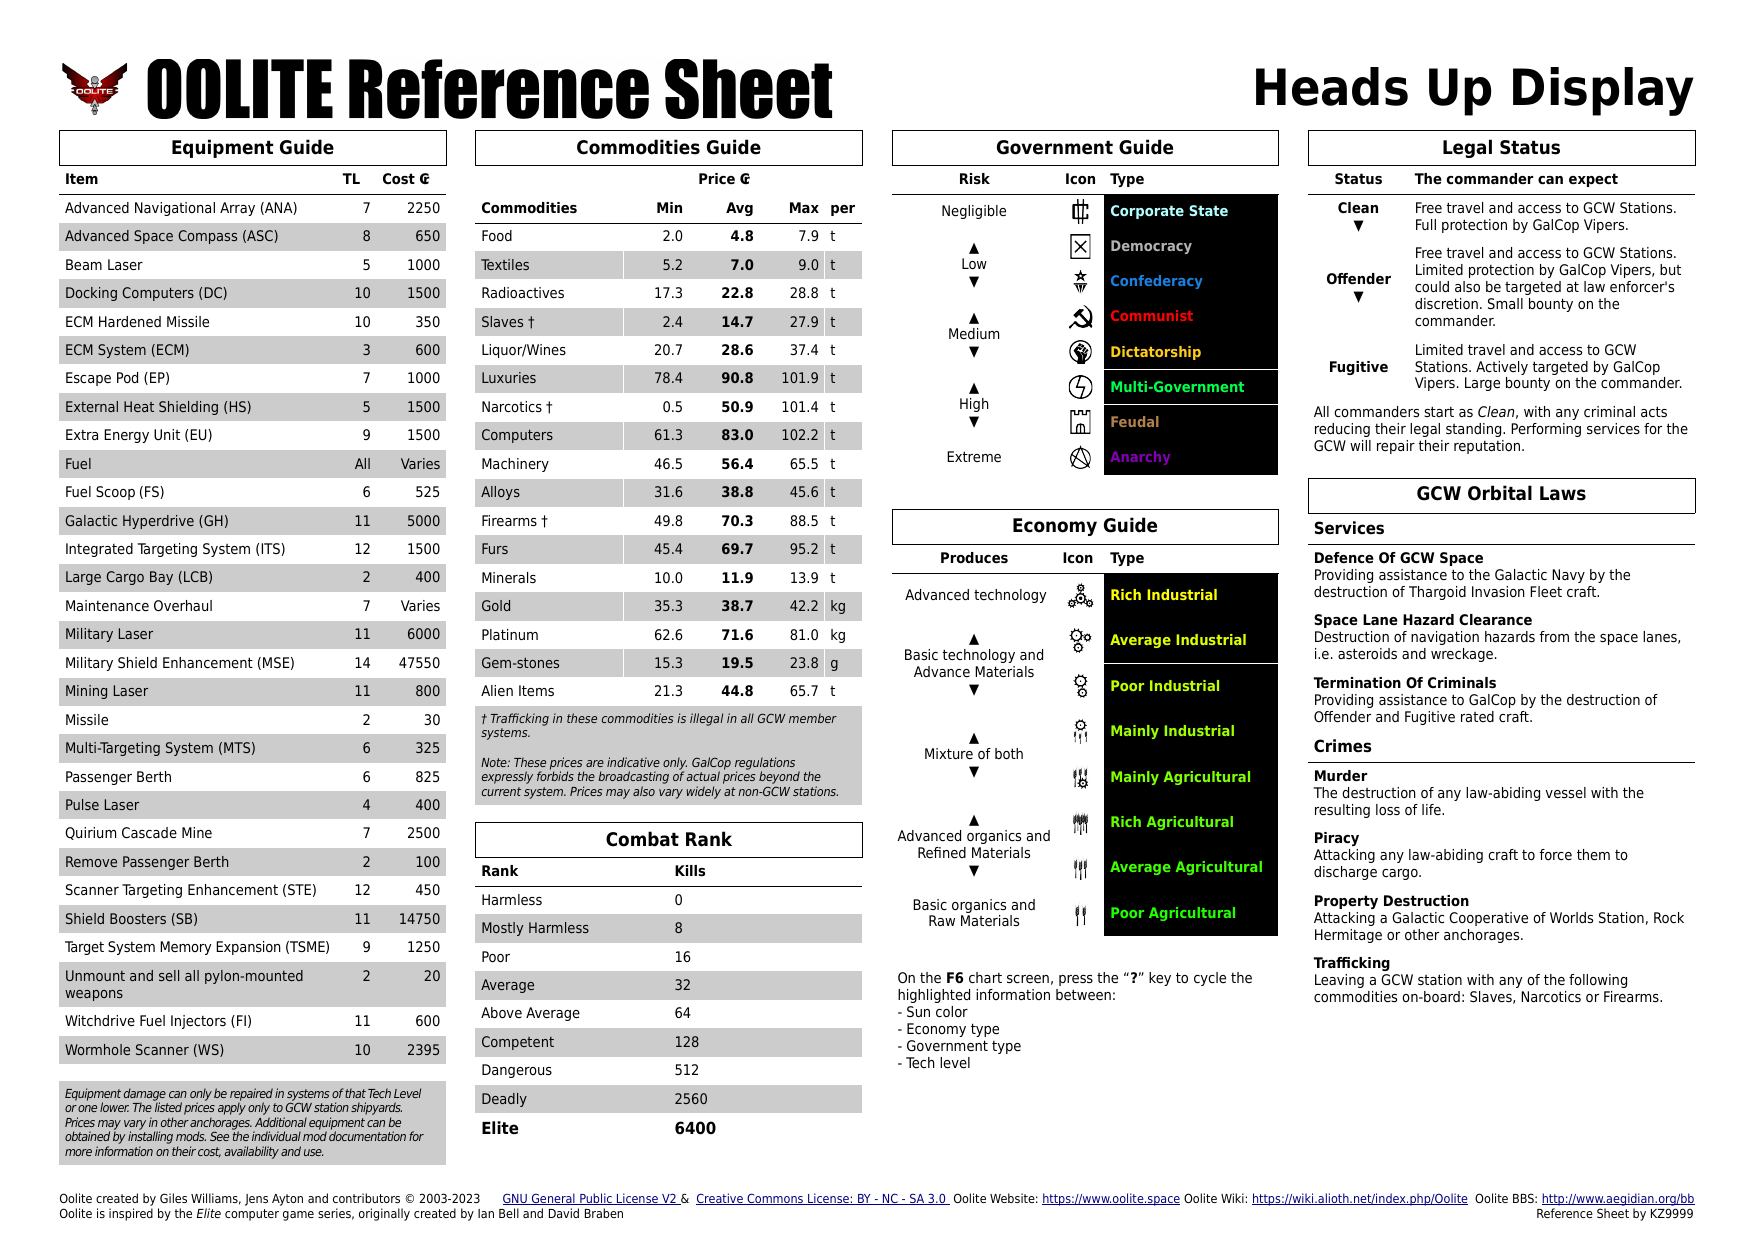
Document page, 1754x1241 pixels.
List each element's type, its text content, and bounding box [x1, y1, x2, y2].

table_cell Alloys [475, 479, 623, 507]
table_cell 42.2 [759, 592, 824, 621]
table_cell Radioactives [475, 279, 623, 308]
table_cell 1250 [376, 933, 446, 962]
table_cell 350 [376, 308, 446, 336]
table_cell 650 [376, 223, 446, 251]
table_cell Varies [376, 450, 446, 478]
table_cell [1056, 618, 1104, 663]
table_cell 6000 [376, 621, 446, 649]
table_cell 8 [337, 223, 376, 251]
table_cell Item [59, 166, 337, 194]
table_cell All [337, 450, 376, 478]
picture [1072, 765, 1089, 789]
table_cell [1056, 264, 1104, 299]
table_cell 95.2 [759, 535, 824, 564]
table_cell 16 [669, 943, 862, 971]
table_cell Poor Agricultural [1104, 891, 1278, 936]
table_cell 1000 [376, 365, 446, 393]
table_cell Firearms † [475, 507, 623, 535]
table_cell 6400 [669, 1114, 862, 1144]
table_cell 3 [337, 336, 376, 364]
table_cell 70.3 [689, 507, 759, 535]
table_cell 10.0 [624, 564, 689, 592]
table_cell 0.5 [624, 393, 689, 422]
table_cell [1056, 334, 1104, 369]
table_cell 62.6 [624, 621, 689, 649]
table_cell 11 [337, 507, 376, 535]
table_cell Passenger Berth [59, 763, 337, 791]
table_cell ECM System (ECM) [59, 336, 337, 364]
table_cell 22.8 [689, 279, 759, 308]
table_header Legal Status [1309, 131, 1695, 165]
table_cell Deadly [475, 1085, 669, 1113]
table_cell On the F6 chart screen, press the “?” key to cycle the highlighted information between: - Sun color - Economy type - Government type - Tech level [892, 965, 1278, 1078]
picture [61, 56, 128, 122]
table_cell 325 [376, 734, 446, 763]
table_cell 47550 [376, 649, 446, 677]
table_cell Integrated Targeting System (ITS) [59, 535, 337, 564]
table_cell Commodities [475, 166, 623, 222]
table_cell 11 [337, 905, 376, 933]
table_cell kg [825, 621, 862, 649]
table_cell 78.4 [624, 365, 689, 393]
picture [1073, 856, 1088, 880]
table_header Commodities Guide [476, 131, 862, 165]
table_cell t [825, 479, 862, 507]
table_cell Produces [892, 545, 1056, 573]
picture [1069, 628, 1092, 653]
table_cell 400 [376, 564, 446, 592]
table_cell Cost ₢ [376, 166, 446, 194]
table_cell 14 [337, 649, 376, 677]
picture [1072, 810, 1089, 835]
table_header Equipment Guide [60, 131, 446, 165]
table_cell 4 [337, 791, 376, 819]
table_cell Limited travel and access to GCW Stations. Actively targeted by GalCop Vipers. Large bounty on the commander. [1409, 336, 1695, 398]
table_cell Military Laser [59, 621, 337, 649]
table_cell [892, 936, 1056, 964]
table_cell 101.4 [759, 393, 824, 422]
table_cell [1056, 754, 1104, 800]
table_cell Max [759, 194, 824, 222]
table_cell Beam Laser [59, 251, 337, 279]
table_cell 7 [337, 820, 376, 848]
table_cell Average Agricultural [1104, 845, 1278, 891]
table_cell t [825, 308, 862, 336]
table_cell 2 [337, 564, 376, 592]
table_cell 800 [376, 678, 446, 706]
table_cell The commander can expect [1409, 166, 1695, 194]
table_cell Liquor/Wines [475, 336, 623, 365]
table_cell Poor Industrial [1104, 664, 1278, 709]
table_cell Status [1308, 166, 1409, 194]
table_cell Free travel and access to GCW Stations. Full protection by GalCop Vipers. [1409, 195, 1695, 239]
table_cell 88.5 [759, 507, 824, 535]
table_cell All commanders start as Clean, with any criminal acts reducing their legal standing. Performing services for the GCW will repair their reputation. [1308, 398, 1695, 461]
table_cell 2 [337, 706, 376, 734]
table_cell 19.5 [689, 649, 759, 677]
table_cell Scanner Targeting Enhancement (STE) [59, 876, 337, 905]
table_cell 23.8 [759, 649, 824, 677]
table_cell 20 [376, 962, 446, 1007]
table_cell Property Destruction Attacking a Galactic Cooperative of Worlds Station, Rock Hermitage or other anchorages. [1308, 887, 1695, 949]
table_cell 10 [337, 279, 376, 308]
table_cell † Trafficking in these commodities is illegal in all GCW member systems. Note: These prices are indicative only. GalCop regulations expressly forbids the broadcasting of actual prices beyond the current system. Prices may also vary widely at non-GCW stations. [475, 706, 862, 805]
table_cell Luxuries [475, 365, 623, 393]
picture [1074, 901, 1087, 926]
table_cell Icon [1056, 545, 1104, 573]
table_cell Computers [475, 422, 623, 450]
table_cell 7 [337, 195, 376, 222]
table_cell Type [1104, 166, 1278, 194]
table_cell 28.6 [689, 336, 759, 365]
table_cell 2.0 [624, 224, 689, 251]
table_cell Offender ▼ [1308, 239, 1409, 336]
table_cell Pulse Laser [59, 791, 337, 819]
table_cell 50.9 [689, 393, 759, 422]
table_cell 1500 [376, 421, 446, 450]
picture [1070, 234, 1091, 259]
table_cell Shield Boosters (SB) [59, 905, 337, 933]
table_cell 15.3 [624, 649, 689, 677]
table_cell Risk [892, 166, 1056, 194]
table_cell Quirium Cascade Mine [59, 820, 337, 848]
table_cell Target System Memory Expansion (TSME) [59, 933, 337, 962]
table_cell Platinum [475, 621, 623, 649]
table_cell Minerals [475, 564, 623, 592]
table_cell t [825, 279, 862, 308]
table_cell Elite [475, 1114, 669, 1144]
table_cell Equipment damage can only be repaired in systems of that Tech Level or one lower. The listed prices apply only to GCW station shipyards. Prices may vary in other anchorages. Additional equipment can be obtained by installing mods. See the individual mod documentation for more information on their cost, availability and use. [59, 1081, 446, 1165]
table_cell [1056, 229, 1104, 264]
table_cell Slaves † [475, 308, 623, 336]
table_cell Gem-stones [475, 649, 623, 677]
table_cell 2395 [376, 1036, 446, 1064]
table_cell [1104, 936, 1278, 964]
picture [1073, 719, 1088, 744]
table_cell 32 [669, 971, 862, 1000]
table_cell [1056, 405, 1104, 440]
table_cell 35.3 [624, 592, 689, 621]
table_cell 1000 [376, 251, 446, 279]
table_cell Negligible [892, 195, 1056, 229]
table_cell t [825, 678, 862, 706]
table_cell 7.9 [759, 224, 824, 251]
table_cell Kills [669, 858, 862, 886]
table_cell Price ₢ [624, 166, 824, 194]
picture [147, 59, 833, 119]
table_cell Multi-Targeting System (MTS) [59, 734, 337, 763]
picture [1072, 199, 1089, 224]
table_cell Fuel Scoop (FS) [59, 478, 337, 507]
table_cell Mainly Agricultural [1104, 754, 1278, 800]
table_cell Large Cargo Bay (LCB) [59, 564, 337, 592]
table_cell 90.8 [689, 365, 759, 393]
table_cell Mainly Industrial [1104, 709, 1278, 754]
table_cell Rank [475, 858, 669, 886]
table_cell 2500 [376, 820, 446, 848]
table_cell [1056, 845, 1104, 891]
table_cell [1056, 440, 1104, 475]
table_cell 14750 [376, 905, 446, 933]
table_header Economy Guide [893, 510, 1278, 544]
table_cell 128 [669, 1028, 862, 1057]
table_cell [1056, 299, 1104, 334]
table_cell 6 [337, 734, 376, 763]
table_cell Above Average [475, 1000, 669, 1028]
table_cell 600 [376, 336, 446, 364]
table_cell 5000 [376, 507, 446, 535]
table_cell Machinery [475, 450, 623, 478]
table_cell Multi-Government [1104, 370, 1278, 404]
table_cell 38.8 [689, 479, 759, 507]
table_header Government Guide [893, 131, 1278, 165]
table_cell 2 [337, 962, 376, 1007]
table_cell 65.5 [759, 450, 824, 478]
picture [1070, 445, 1091, 469]
table_cell 30 [376, 706, 446, 734]
table_cell Dangerous [475, 1057, 669, 1085]
table_cell 1500 [376, 393, 446, 421]
table_cell 12 [337, 876, 376, 905]
table_cell 11 [337, 621, 376, 649]
table_cell Remove Passenger Berth [59, 848, 337, 876]
table_cell 83.0 [689, 422, 759, 450]
table_cell 2.4 [624, 308, 689, 336]
table_cell Narcotics † [475, 393, 623, 422]
table_cell Termination Of Criminals Providing assistance to GalCop by the destruction of Offender and Fugitive rated craft. [1308, 669, 1695, 731]
table_cell Advanced Space Compass (ASC) [59, 223, 337, 251]
table_cell 21.3 [624, 678, 689, 706]
table_cell Mostly Harmless [475, 914, 669, 943]
table_cell ▲ Advanced organics and Refined Materials ▼ [892, 800, 1056, 891]
table_cell Missile [59, 706, 337, 734]
table_cell Icon [1056, 166, 1104, 194]
table_cell Average [475, 971, 669, 1000]
table_cell 11 [337, 678, 376, 706]
table_cell Rich Agricultural [1104, 800, 1278, 845]
table_cell 2 [337, 848, 376, 876]
table_header GCW Orbital Laws [1309, 479, 1695, 513]
table_cell 31.6 [624, 479, 689, 507]
picture [1067, 583, 1094, 608]
table_cell 1500 [376, 279, 446, 308]
picture [1068, 375, 1093, 399]
table_cell ▲ Medium ▼ [892, 299, 1056, 369]
table_cell t [825, 365, 862, 393]
table_cell 65.7 [759, 678, 824, 706]
table_cell 13.9 [759, 564, 824, 592]
picture [1070, 410, 1091, 434]
table_cell 81.0 [759, 621, 824, 649]
table_cell [1056, 574, 1104, 618]
table_cell t [825, 507, 862, 535]
table_cell [1056, 195, 1104, 229]
table_cell 38.7 [689, 592, 759, 621]
table_cell 11.9 [689, 564, 759, 592]
table_cell Services [1308, 514, 1695, 544]
table_cell Food [475, 224, 623, 251]
table_cell Maintenance Overhaul [59, 592, 337, 621]
table_cell Type [1104, 545, 1278, 573]
table_cell Witchdrive Fuel Injectors (FI) [59, 1007, 337, 1036]
table_cell 64 [669, 1000, 862, 1028]
table_cell t [825, 251, 862, 279]
table_cell t [825, 336, 862, 365]
table_cell t [825, 450, 862, 478]
table_cell 2250 [376, 195, 446, 222]
table_cell 4.8 [689, 224, 759, 251]
table_cell 28.8 [759, 279, 824, 308]
table_cell Poor [475, 943, 669, 971]
table_header Combat Rank [476, 823, 862, 857]
table_cell 2560 [669, 1085, 862, 1113]
table_cell 102.2 [759, 422, 824, 450]
table_cell 450 [376, 876, 446, 905]
table_cell 45.4 [624, 535, 689, 564]
table_cell 46.5 [624, 450, 689, 478]
table_cell Galactic Hyperdrive (GH) [59, 507, 337, 535]
table_cell [1056, 891, 1104, 936]
table_cell 1500 [376, 535, 446, 564]
table_cell t [825, 422, 862, 450]
table_cell Clean ▼ [1308, 195, 1409, 239]
table_cell Average Industrial [1104, 618, 1278, 663]
picture [1073, 270, 1088, 294]
table_cell 61.3 [624, 422, 689, 450]
table_cell 27.9 [759, 308, 824, 336]
table_cell [1056, 709, 1104, 754]
table_cell Fuel [59, 450, 337, 478]
table_cell Space Lane Hazard Clearance Destruction of navigation hazards from the space lanes, i.e. asteroids and wreckage. [1308, 606, 1695, 669]
table_cell Avg [689, 194, 759, 222]
table_cell 37.4 [759, 336, 824, 365]
table_cell Murder The destruction of any law-abiding vessel with the resulting loss of life. [1308, 763, 1695, 824]
table_cell 101.9 [759, 365, 824, 393]
table_cell Extra Energy Unit (EU) [59, 421, 337, 450]
table_cell 14.7 [689, 308, 759, 336]
table_cell Escape Pod (EP) [59, 365, 337, 393]
table_cell kg [825, 592, 862, 621]
table_cell Harmless [475, 887, 669, 914]
table_cell Docking Computers (DC) [59, 279, 337, 308]
table_cell ▲ Basic technology and Advance Materials ▼ [892, 618, 1056, 709]
table_cell Varies [376, 592, 446, 621]
table_cell Democracy [1104, 229, 1278, 264]
table_cell [1056, 800, 1104, 845]
table_cell [1056, 370, 1104, 404]
table_cell 7.0 [689, 251, 759, 279]
table_cell 5 [337, 393, 376, 421]
table_cell 9 [337, 421, 376, 450]
table_cell g [825, 649, 862, 677]
table_cell Basic organics and Raw Materials [892, 891, 1056, 936]
table_cell 10 [337, 1036, 376, 1064]
table_cell External Heat Shielding (HS) [59, 393, 337, 421]
table_cell Anarchy [1104, 440, 1278, 475]
table_cell Fugitive [1308, 336, 1409, 398]
table_cell 6 [337, 763, 376, 791]
table_cell t [825, 393, 862, 422]
table_cell Dictatorship [1104, 334, 1278, 369]
table_cell Crimes [1308, 731, 1695, 762]
table_cell 8 [669, 914, 862, 943]
table_cell [59, 1064, 446, 1081]
table_cell per [825, 166, 862, 222]
table_cell 5 [337, 251, 376, 279]
table_cell Alien Items [475, 678, 623, 706]
table_cell Free travel and access to GCW Stations. Limited protection by GalCop Vipers, but could also be targeted at law enforcer's discretion. Small bounty on the commander. [1409, 239, 1695, 336]
table_cell 69.7 [689, 535, 759, 564]
table_cell ▲ Mixture of both ▼ [892, 709, 1056, 800]
picture [1073, 674, 1088, 698]
table_cell Unmount and sell all pylon-mounted weapons [59, 962, 337, 1007]
table_cell 9.0 [759, 251, 824, 279]
table_cell 7 [337, 365, 376, 393]
table_cell [1056, 664, 1104, 709]
table_cell 0 [669, 887, 862, 914]
table_cell Mining Laser [59, 678, 337, 706]
table_cell 600 [376, 1007, 446, 1036]
table_cell 512 [669, 1057, 862, 1085]
table_cell t [825, 224, 862, 251]
table_cell 12 [337, 535, 376, 564]
picture [1069, 340, 1092, 364]
table_cell 17.3 [624, 279, 689, 308]
picture [1068, 305, 1093, 329]
table_cell Extreme [892, 440, 1056, 475]
table_cell 525 [376, 478, 446, 507]
table_cell Confederacy [1104, 264, 1278, 299]
table_cell ▲ High ▼ [892, 370, 1056, 440]
table_cell 10 [337, 308, 376, 336]
table_cell Competent [475, 1028, 669, 1057]
table_cell Defence Of GCW Space Providing assistance to the Galactic Navy by the destruction of Thargoid Invasion Fleet craft. [1308, 545, 1695, 606]
table_cell 20.7 [624, 336, 689, 365]
table_cell 49.8 [624, 507, 689, 535]
table_cell Rich Industrial [1104, 574, 1278, 618]
table_cell 5.2 [624, 251, 689, 279]
table_cell [1056, 936, 1104, 964]
table_cell t [825, 564, 862, 592]
table_cell 71.6 [689, 621, 759, 649]
table_cell 44.8 [689, 678, 759, 706]
table_cell 45.6 [759, 479, 824, 507]
table_cell 100 [376, 848, 446, 876]
table_cell 825 [376, 763, 446, 791]
table_cell ▲ Low ▼ [892, 229, 1056, 299]
table_cell TL [337, 166, 376, 194]
table_cell Feudal [1104, 405, 1278, 440]
table_cell 11 [337, 1007, 376, 1036]
table_cell ECM Hardened Missile [59, 308, 337, 336]
table_cell 6 [337, 478, 376, 507]
table_cell 9 [337, 933, 376, 962]
table_cell 56.4 [689, 450, 759, 478]
table_cell t [825, 535, 862, 564]
table_cell 400 [376, 791, 446, 819]
table_cell Gold [475, 592, 623, 621]
table_cell Textiles [475, 251, 623, 279]
table_cell Military Shield Enhancement (MSE) [59, 649, 337, 677]
table_cell Advanced technology [892, 574, 1056, 618]
table_cell Advanced Navigational Array (ANA) [59, 195, 337, 222]
table_cell Communist [1104, 299, 1278, 334]
table_cell Trafficking Leaving a GCW station with any of the following commodities on-board: Slaves, Narcotics or Firearms. [1308, 949, 1695, 1012]
table_cell Piracy Attacking any law-abiding craft to force them to discharge cargo. [1308, 825, 1695, 887]
table_cell 7 [337, 592, 376, 621]
table_cell Corporate State [1104, 195, 1278, 229]
table_cell Min [624, 194, 689, 222]
table_cell Furs [475, 535, 623, 564]
table_cell Wormhole Scanner (WS) [59, 1036, 337, 1064]
